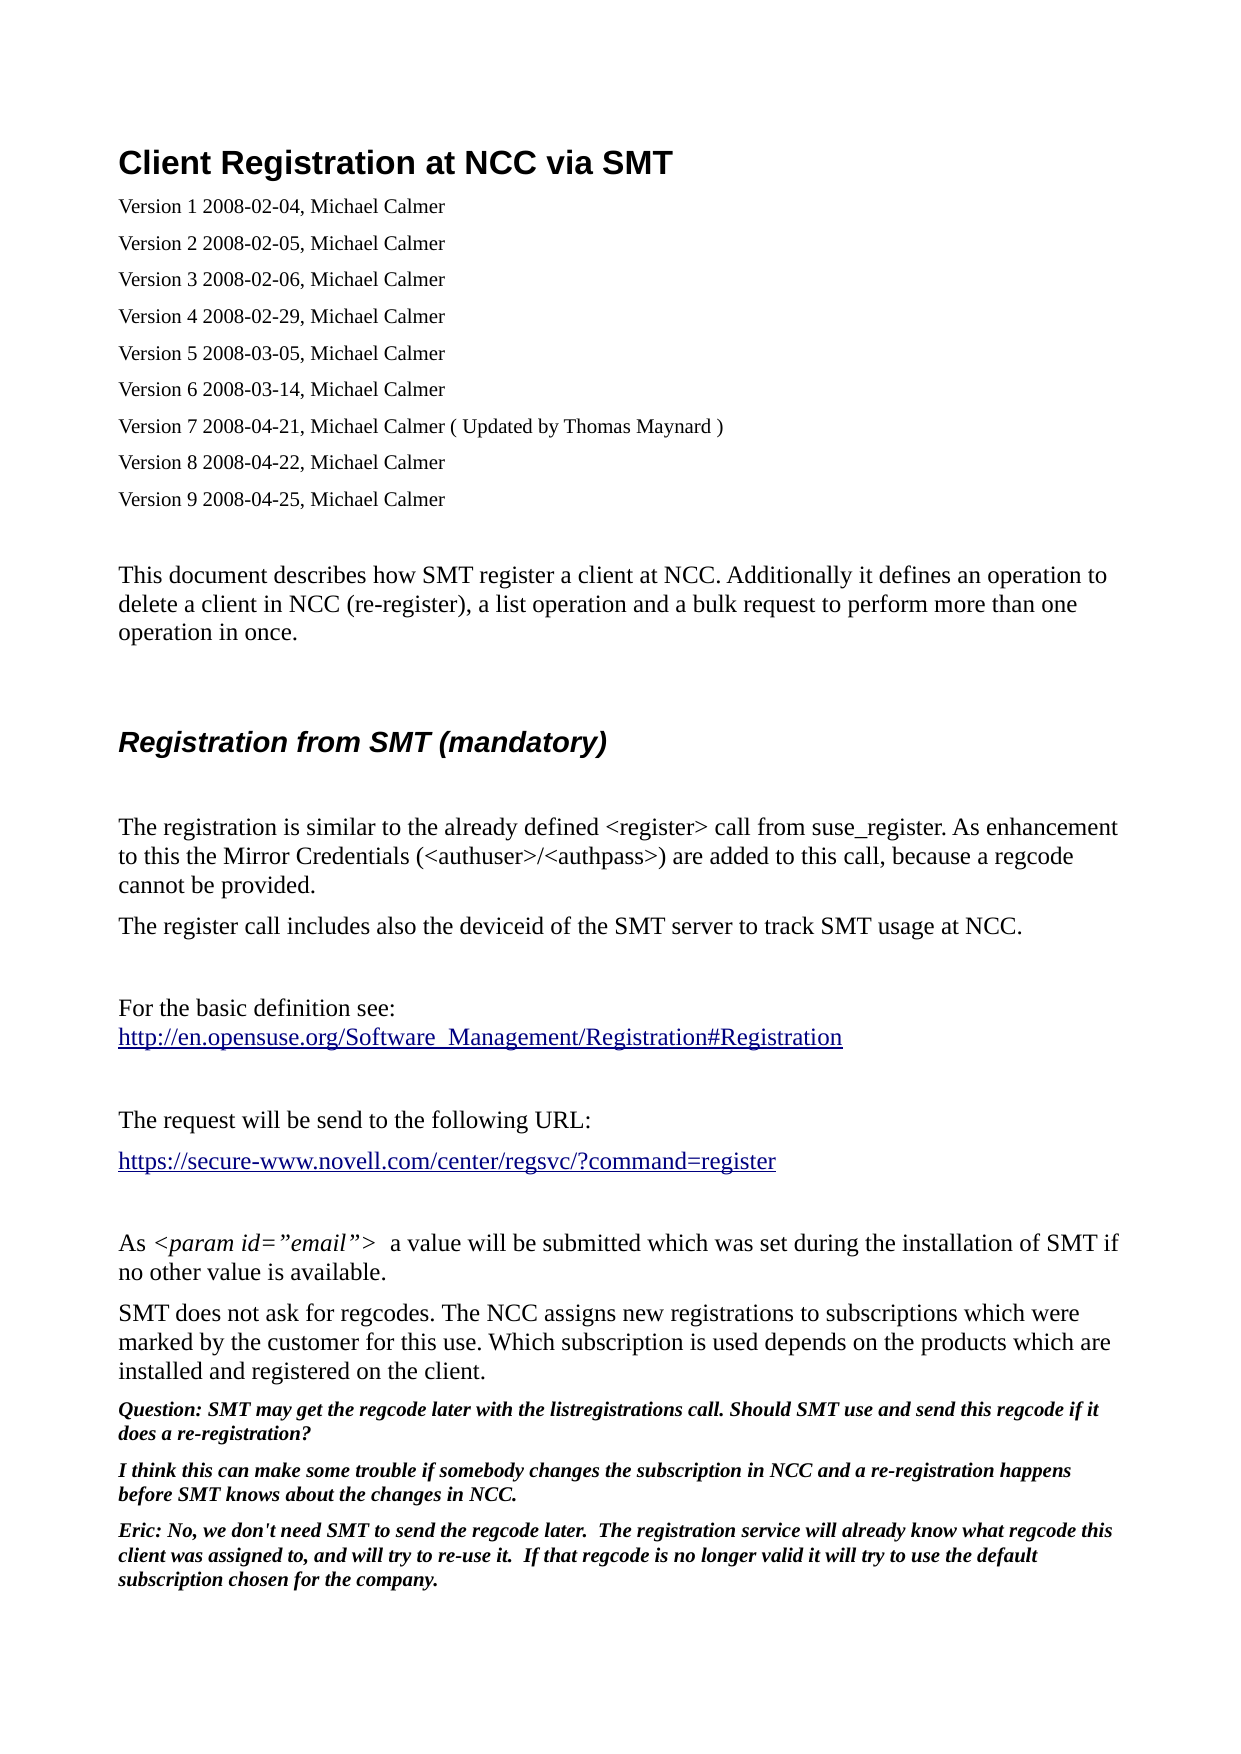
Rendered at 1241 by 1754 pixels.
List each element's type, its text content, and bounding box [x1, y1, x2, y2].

text Version 1 2008-02-04, Michael Calmer [118, 194, 1122, 218]
text This document describes how SMT register a client at NCC. Additionally it defines an operation to delete a client in NCC (re-register), a list operation and a bulk request to perform more than one operation in once. [118, 560, 1122, 646]
text https://secure-www.novell.com/center/regsvc/?command=register [118, 1146, 1122, 1175]
text Question: SMT may get the regcode later with the listregistrations call. Should SMT use and send this regcode if it does a re-registration? [118, 1397, 1122, 1445]
text Eric: No, we don't need SMT to send the regcode later. The registration service will already know what regcode this client was assigned to, and will try to re-use it. If that regcode is no longer valid it will try to use the default subscription chosen for the company. [118, 1518, 1122, 1591]
text Version 7 2008-04-21, Michael Calmer ( Updated by Thomas Maynard ) [118, 414, 1122, 438]
text Version 4 2008-02-29, Michael Calmer [118, 304, 1122, 328]
text For the basic definition see: http://en.opensuse.org/Software_Management/Registration#Registration [118, 993, 1122, 1051]
text Version 8 2008-04-22, Michael Calmer [118, 450, 1122, 474]
text The request will be send to the following URL: [118, 1105, 1122, 1133]
text Version 3 2008-02-06, Michael Calmer [118, 267, 1122, 291]
subtitle Registration from SMT (mandatory) [118, 725, 1122, 758]
text The registration is similar to the already defined <register> call from suse_register. As enhancement to this the Mirror Credentials (<authuser>/<authpass>) are added to this call, because a regcode cannot be provided. [118, 812, 1122, 898]
text SMT does not ask for regcodes. The NCC assigns new registrations to subscriptions which were marked by the customer for this use. Which subscription is used depends on the products which are installed and registered on the client. [118, 1298, 1122, 1385]
text Version 9 2008-04-25, Michael Calmer [118, 487, 1122, 511]
text Version 5 2008-03-05, Michael Calmer [118, 341, 1122, 364]
subtitle Client Registration at NCC via SMT [118, 143, 1122, 182]
text Version 2 2008-02-05, Michael Calmer [118, 231, 1122, 255]
text The register call includes also the deviceid of the SMT server to track SMT usage at NCC. [118, 911, 1122, 940]
text Version 6 2008-03-14, Michael Calmer [118, 377, 1122, 401]
text As <param id=”email”> a value will be submitted which was set during the installation of SMT if no other value is available. [118, 1228, 1122, 1286]
text I think this can make some trouble if somebody changes the subscription in NCC and a re-registration happens before SMT knows about the changes in NCC. [118, 1458, 1122, 1506]
